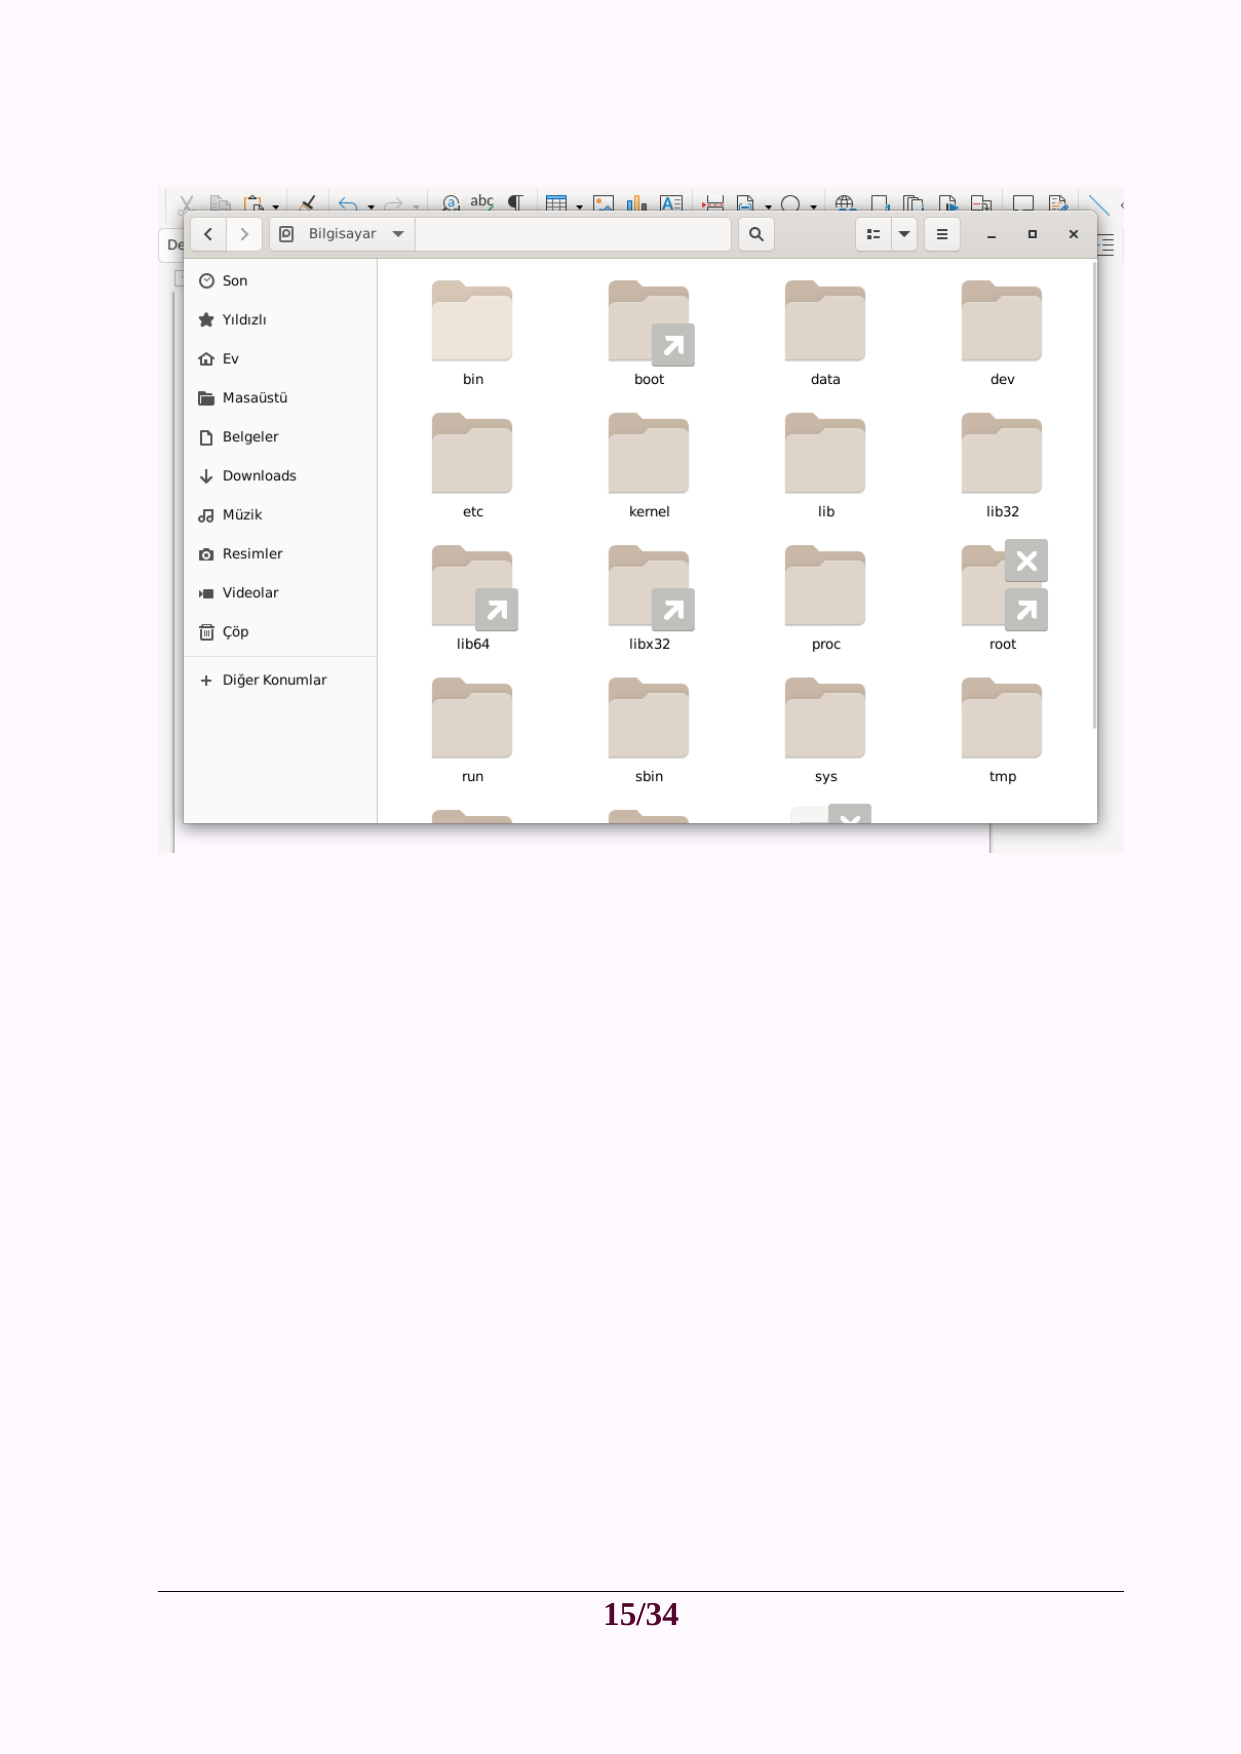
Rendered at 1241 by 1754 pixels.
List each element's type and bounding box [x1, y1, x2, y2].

picture [157, 187, 1124, 853]
